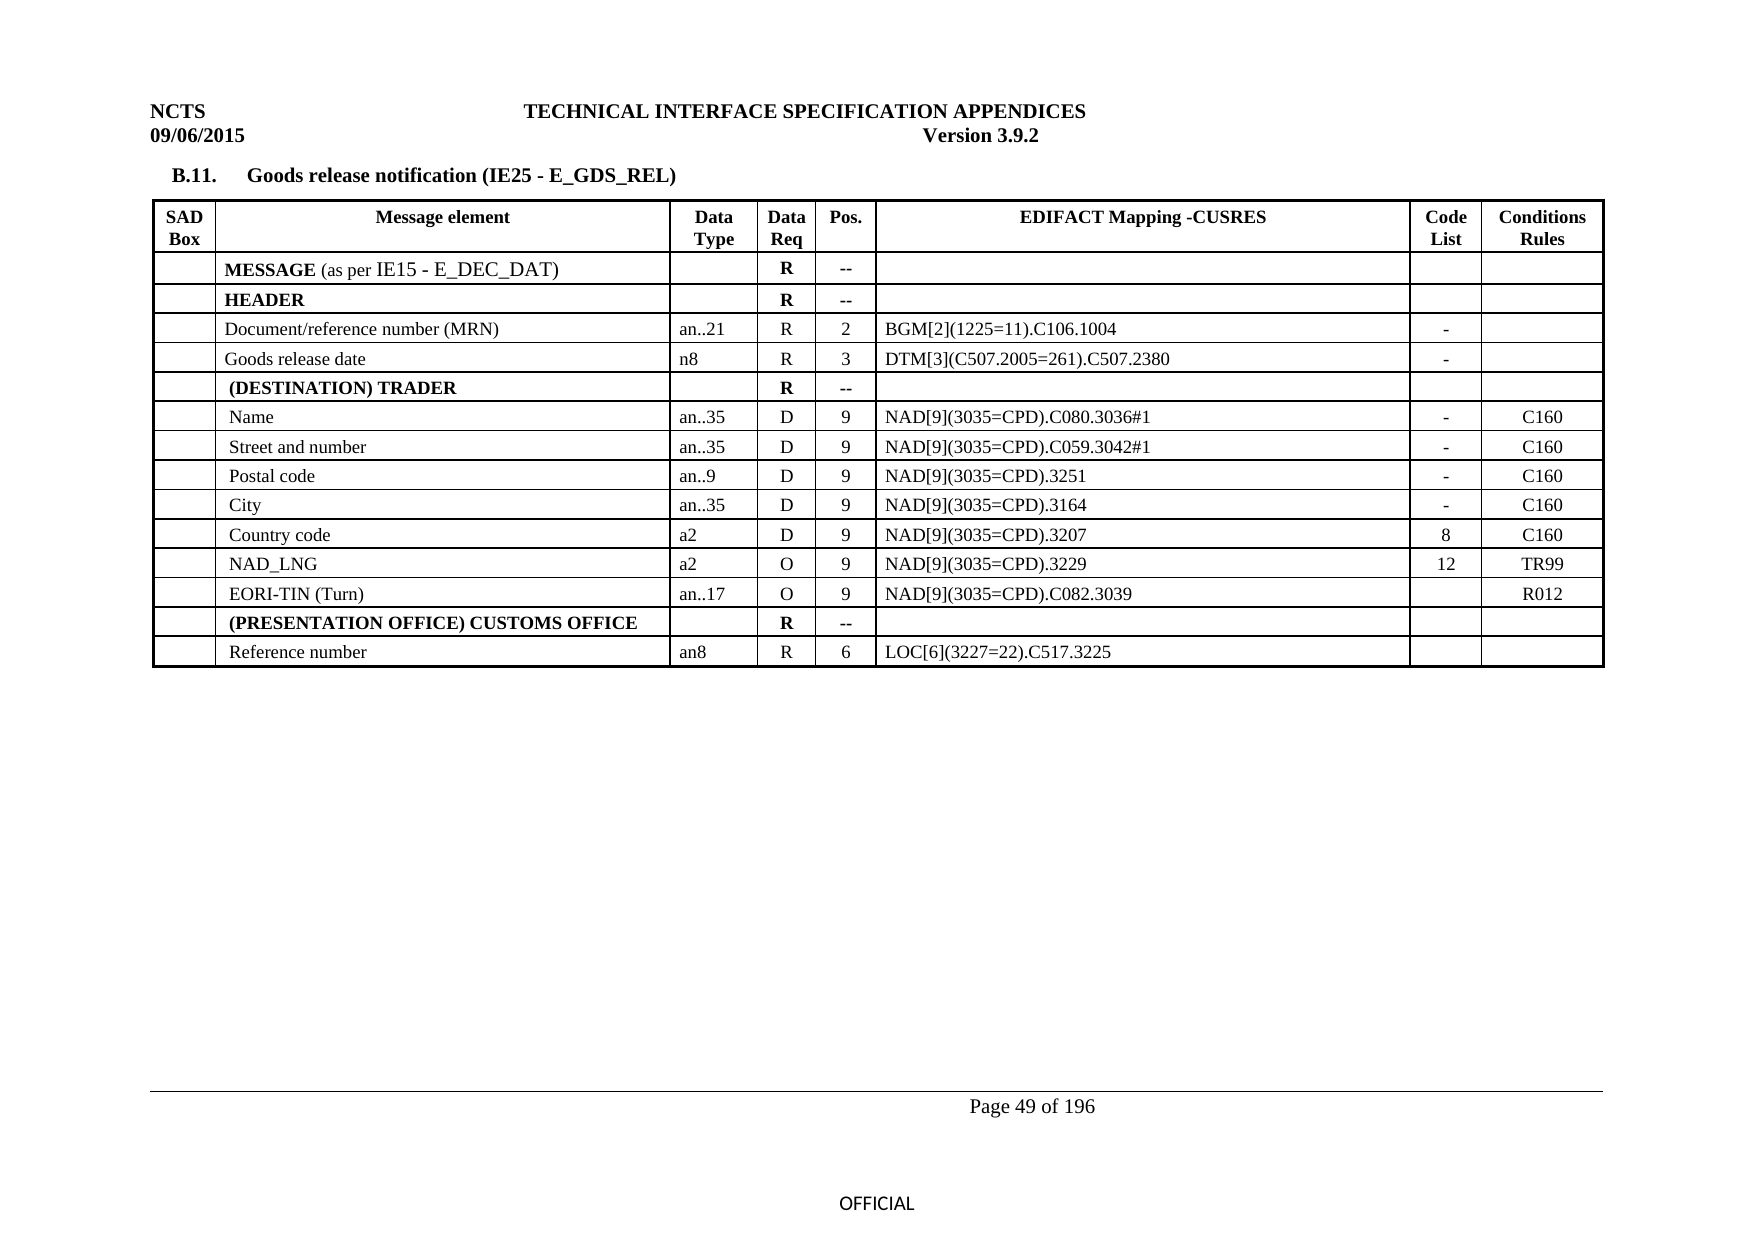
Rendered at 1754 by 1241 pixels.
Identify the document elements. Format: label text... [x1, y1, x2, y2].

table_cell C160 [1482, 490, 1602, 518]
table_cell [155, 578, 215, 606]
table_header Message element [216, 202, 669, 251]
table_cell NAD[9](3035=CPD).C080.3036#1 [877, 402, 1409, 430]
table_cell C160 [1482, 520, 1602, 547]
table_header EDIFACT Mapping -CUSRES [877, 202, 1409, 251]
table_cell an..35 [671, 402, 757, 430]
table_cell [877, 253, 1409, 283]
table_cell [1411, 373, 1481, 400]
table_cell [1411, 637, 1481, 665]
table_cell NAD[9](3035=CPD).C082.3039 [877, 578, 1409, 606]
table_cell [1482, 253, 1602, 283]
table_cell [155, 253, 215, 283]
table_cell n8 [671, 343, 757, 371]
table_cell [155, 549, 215, 577]
table_cell 9 [816, 549, 875, 577]
table_cell - [1411, 314, 1481, 342]
table_cell C160 [1482, 461, 1602, 488]
table_cell - [1411, 343, 1481, 371]
table_cell -- [816, 253, 875, 283]
table_header Pos. [816, 202, 875, 251]
table_cell - [1411, 402, 1481, 430]
table_cell -- [816, 373, 875, 400]
table_cell Street and number [216, 431, 669, 459]
table_cell [1411, 608, 1481, 635]
table_cell [1482, 637, 1602, 665]
table_cell 3 [816, 343, 875, 371]
table_cell NAD[9](3035=CPD).3251 [877, 461, 1409, 488]
table_cell [671, 373, 757, 400]
table_cell HEADER [216, 285, 669, 312]
table_cell NAD_LNG [216, 549, 669, 577]
table_cell 9 [816, 461, 875, 488]
table_cell an8 [671, 637, 757, 665]
table_cell [1482, 373, 1602, 400]
table_cell R [758, 314, 815, 342]
table_cell R [758, 285, 815, 312]
table_cell 2 [816, 314, 875, 342]
table_cell [877, 285, 1409, 312]
table_cell DTM[3](C507.2005=261).C507.2380 [877, 343, 1409, 371]
table_cell Document/reference number (MRN) [216, 314, 669, 342]
table_cell D [758, 431, 815, 459]
table_cell City [216, 490, 669, 518]
table_cell R [758, 253, 815, 283]
table_cell - [1411, 431, 1481, 459]
table_cell Goods release date [216, 343, 669, 371]
table_cell R [758, 343, 815, 371]
table_cell [155, 431, 215, 459]
table_header Conditions Rules [1482, 202, 1602, 251]
table_cell D [758, 520, 815, 547]
table_cell TR99 [1482, 549, 1602, 577]
table_cell NAD[9](3035=CPD).3229 [877, 549, 1409, 577]
table_cell a2 [671, 520, 757, 547]
table_cell [155, 343, 215, 371]
table_cell NAD[9](3035=CPD).C059.3042#1 [877, 431, 1409, 459]
table_cell Reference number [216, 637, 669, 665]
table_cell [877, 608, 1409, 635]
table_cell an..9 [671, 461, 757, 488]
table_cell [155, 402, 215, 430]
table_cell O [758, 578, 815, 606]
table_cell 8 [1411, 520, 1481, 547]
table_cell [877, 373, 1409, 400]
table_cell an..17 [671, 578, 757, 606]
table_cell C160 [1482, 402, 1602, 430]
table_cell a2 [671, 549, 757, 577]
table_cell R [758, 637, 815, 665]
table_cell 9 [816, 490, 875, 518]
table_cell D [758, 490, 815, 518]
table_cell [1482, 343, 1602, 371]
table_cell EORI-TIN (Turn) [216, 578, 669, 606]
table_header Data Type [671, 202, 757, 251]
table_cell 9 [816, 578, 875, 606]
table_cell [155, 373, 215, 400]
table_cell 9 [816, 402, 875, 430]
table_cell C160 [1482, 431, 1602, 459]
table_cell 9 [816, 520, 875, 547]
table_cell an..21 [671, 314, 757, 342]
table_cell [155, 637, 215, 665]
table_cell Country code [216, 520, 669, 547]
table_cell NAD[9](3035=CPD).3207 [877, 520, 1409, 547]
table_cell R012 [1482, 578, 1602, 606]
table_cell O [758, 549, 815, 577]
table_cell LOC[6](3227=22).C517.3225 [877, 637, 1409, 665]
table_cell 9 [816, 431, 875, 459]
table_cell [1411, 578, 1481, 606]
table_cell R [758, 608, 815, 635]
table_cell [155, 520, 215, 547]
table_cell [671, 253, 757, 283]
subtitle B.11. Goods release notification (IE25 - E_GDS_REL) [172, 162, 1603, 187]
table_cell (PRESENTATION OFFICE) CUSTOMS OFFICE [216, 608, 669, 635]
table_header SAD Box [155, 202, 215, 251]
table_cell R [758, 373, 815, 400]
table_cell [1411, 285, 1481, 312]
table_cell -- [816, 608, 875, 635]
table_header Data Req [758, 202, 815, 251]
table_cell [1482, 608, 1602, 635]
table_cell (DESTINATION) TRADER [216, 373, 669, 400]
table_cell [155, 461, 215, 488]
table_cell [1411, 253, 1481, 283]
table_cell [671, 608, 757, 635]
table_cell [671, 285, 757, 312]
table_cell [155, 490, 215, 518]
table_cell an..35 [671, 431, 757, 459]
table_cell BGM[2](1225=11).C106.1004 [877, 314, 1409, 342]
table_cell 6 [816, 637, 875, 665]
table_cell [1482, 285, 1602, 312]
table_cell [155, 608, 215, 635]
table_cell Postal code [216, 461, 669, 488]
table_cell [1482, 314, 1602, 342]
table_cell MESSAGE (as per IE15 - E_DEC_DAT) [216, 253, 669, 283]
table_cell an..35 [671, 490, 757, 518]
table_cell - [1411, 490, 1481, 518]
table_cell NAD[9](3035=CPD).3164 [877, 490, 1409, 518]
table_header Code List [1411, 202, 1481, 251]
table_cell D [758, 402, 815, 430]
table_cell 12 [1411, 549, 1481, 577]
table_cell Name [216, 402, 669, 430]
table_cell [155, 285, 215, 312]
table_cell [155, 314, 215, 342]
table_cell - [1411, 461, 1481, 488]
table_cell D [758, 461, 815, 488]
table_cell -- [816, 285, 875, 312]
